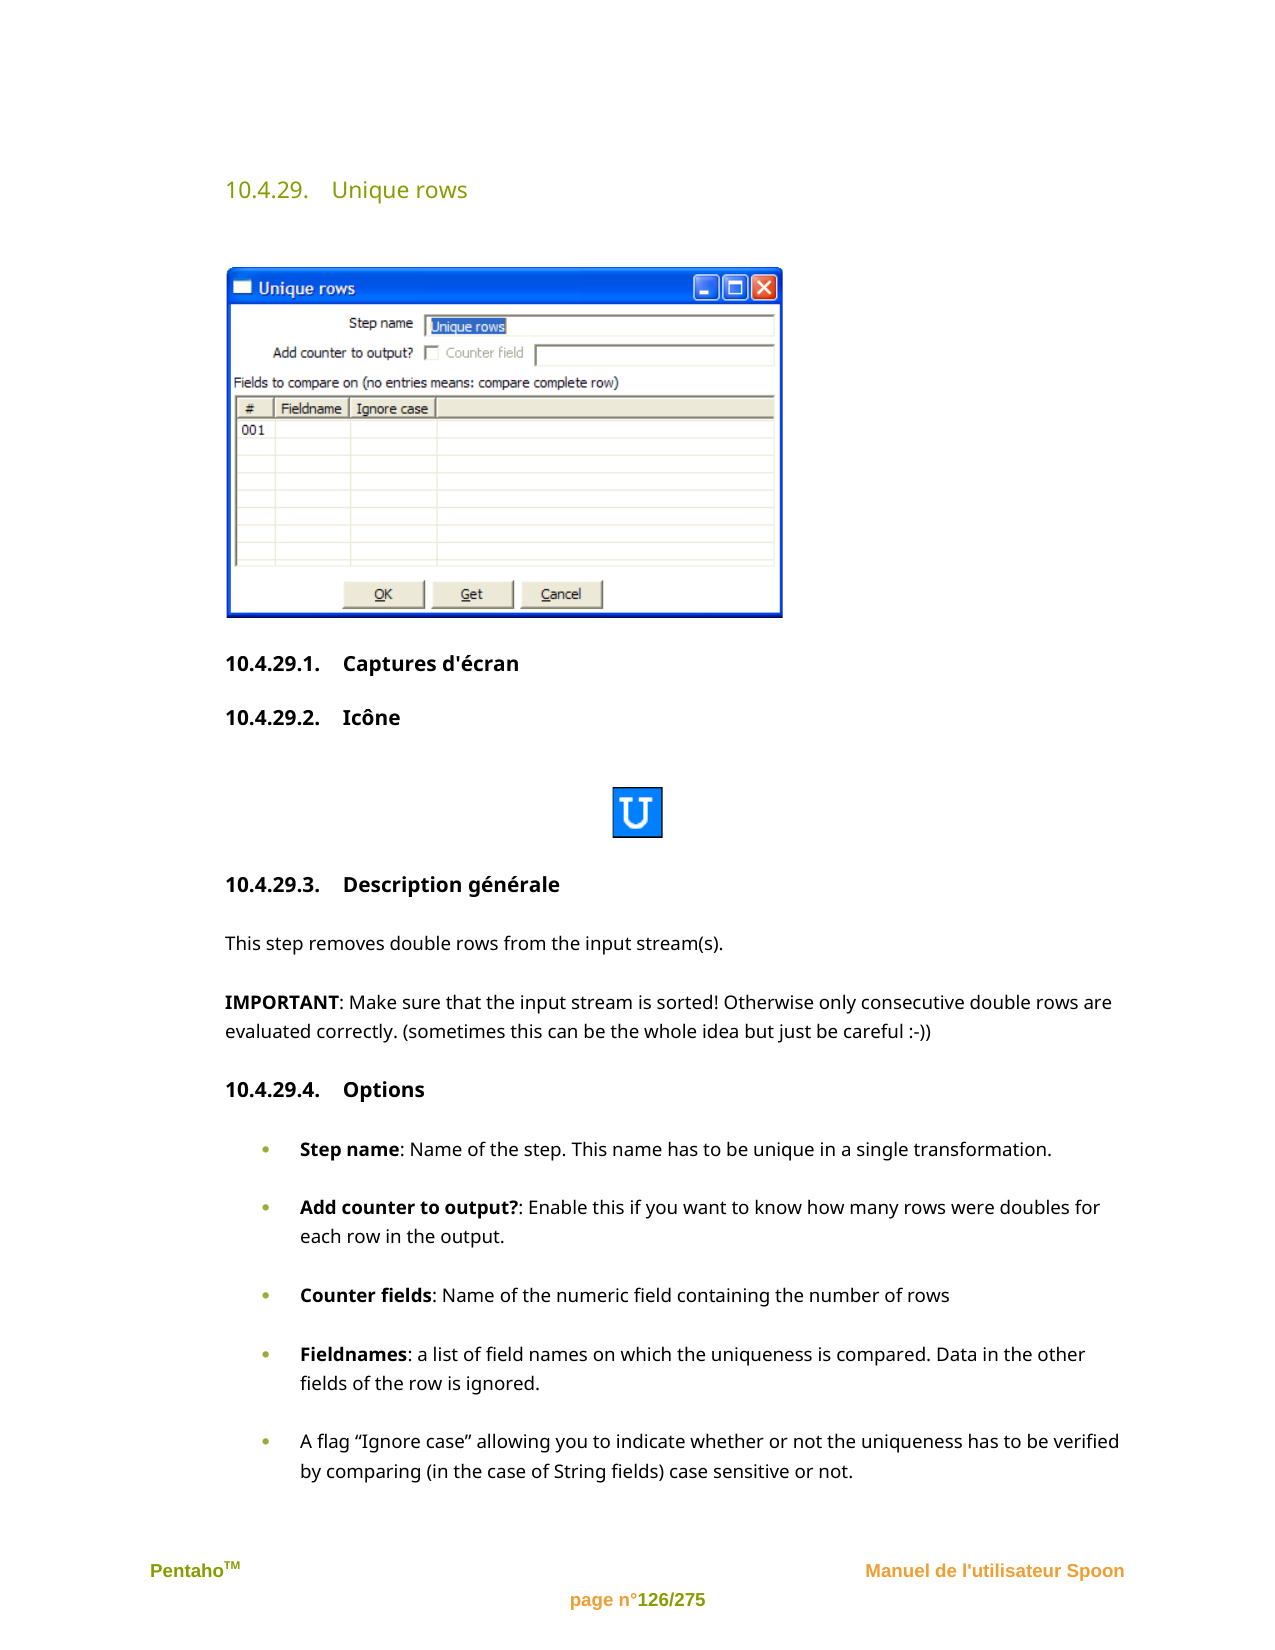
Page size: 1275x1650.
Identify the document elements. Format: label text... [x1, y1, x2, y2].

subtitle Description générale [225, 757, 1125, 898]
text This step removes double rows from the input stream(s). [225, 927, 1125, 957]
picture [612, 787, 663, 838]
subtitle Options [225, 1074, 1125, 1103]
list Fieldnames: a list of field names on which the uniqueness is compared. Data in the other fields of the row is ignored. [262, 1338, 1125, 1396]
subtitle Captures d'écran [225, 229, 1125, 677]
subtitle Unique rows [225, 175, 1125, 204]
subtitle Icône [225, 702, 1125, 732]
list A flag “Ignore case” allowing you to indicate whether or not the uniqueness has to be verified by comparing (in the case of String fields) case sensitive or not. [262, 1426, 1125, 1484]
text IMPORTANT: Make sure that the input stream is sorted! Otherwise only consecutive double rows are evaluated correctly. (sometimes this can be the whole idea but just be careful :-)) [225, 986, 1125, 1044]
list Step name: Name of the step. This name has to be unique in a single transformation. [262, 1133, 1125, 1162]
list Counter fields: Name of the numeric field containing the number of rows [262, 1279, 1125, 1308]
list Add counter to output?: Enable this if you want to know how many rows were doubles for each row in the output. [262, 1191, 1125, 1249]
